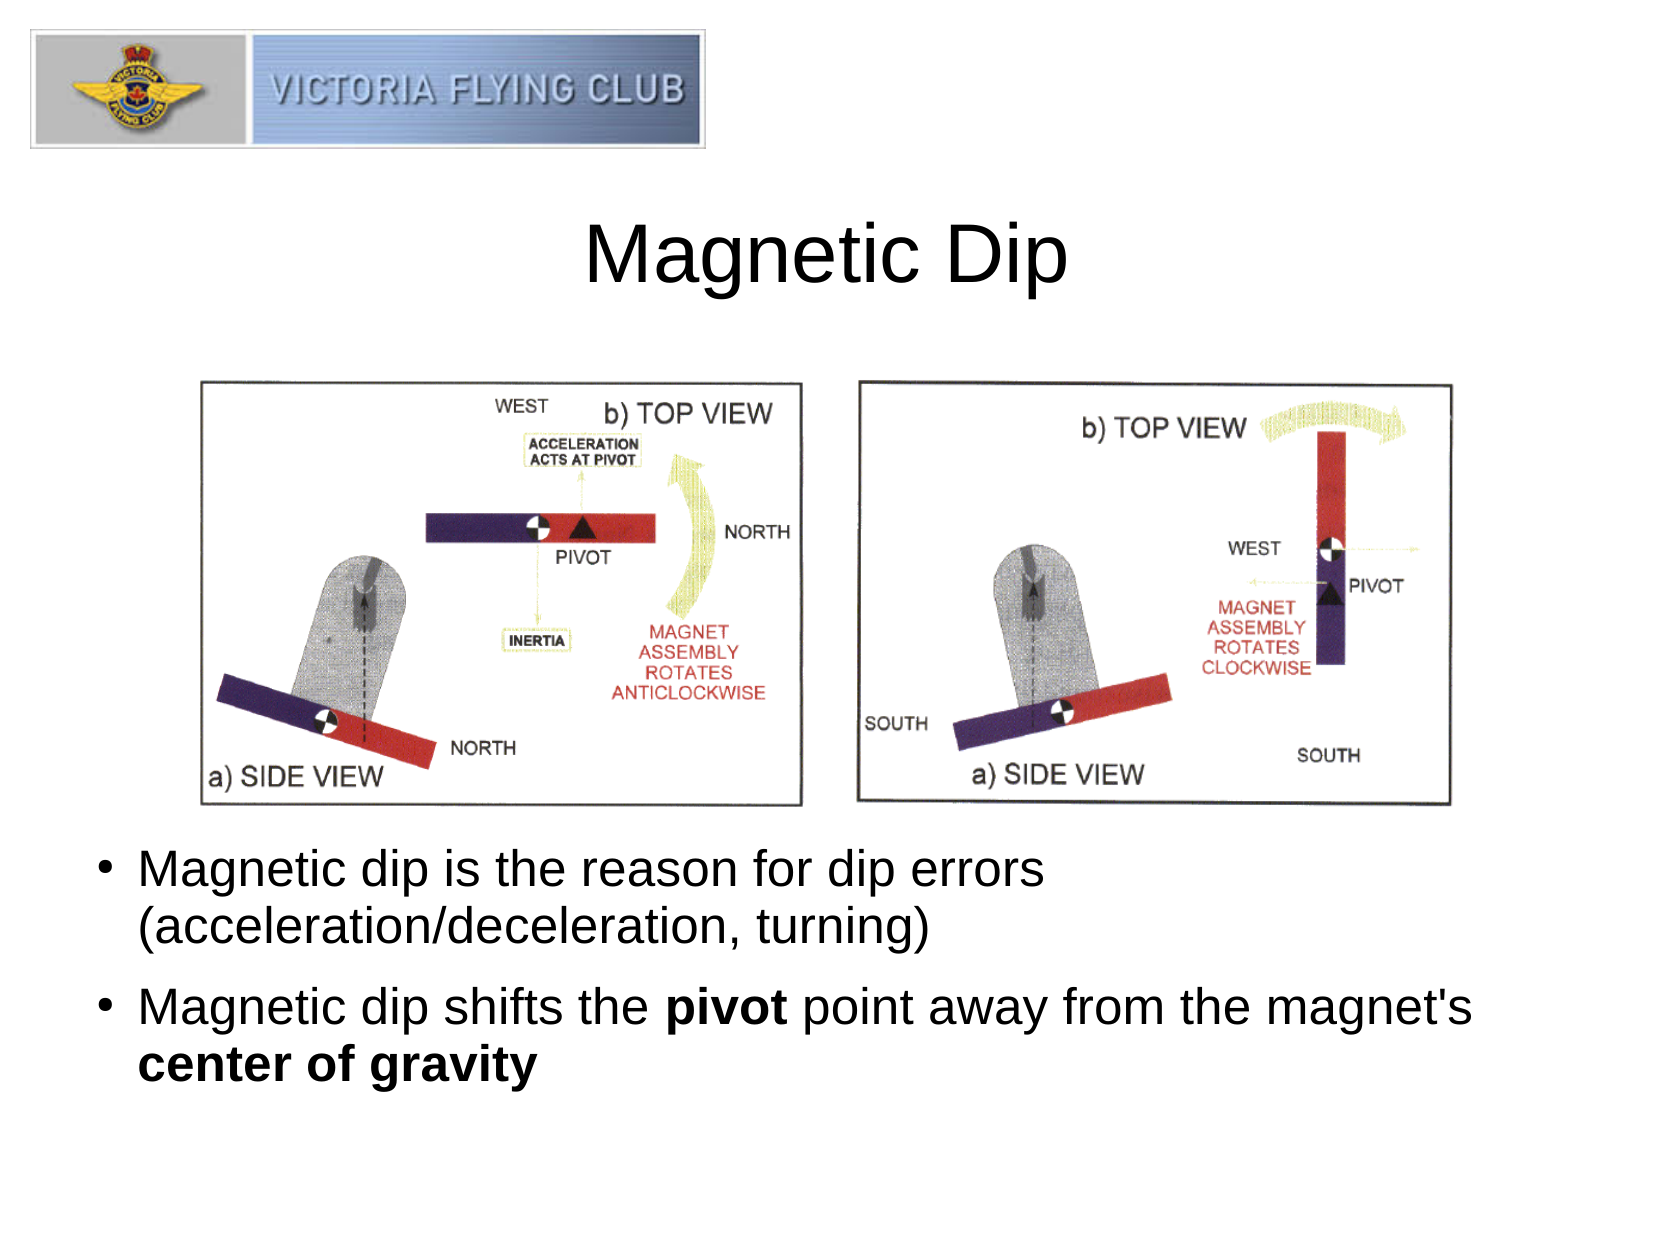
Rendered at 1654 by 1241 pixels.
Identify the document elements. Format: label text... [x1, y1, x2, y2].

picture [855, 374, 1456, 811]
list Magnetic dip is the reason for dip errors (acceleration/deceleration, turning) Magnetic dip shifts the pivot point away from the magnet's center of gravity [82, 840, 1571, 1094]
title Magnetic Dip [82, 150, 1571, 358]
picture [192, 374, 811, 811]
picture [30, 29, 706, 149]
